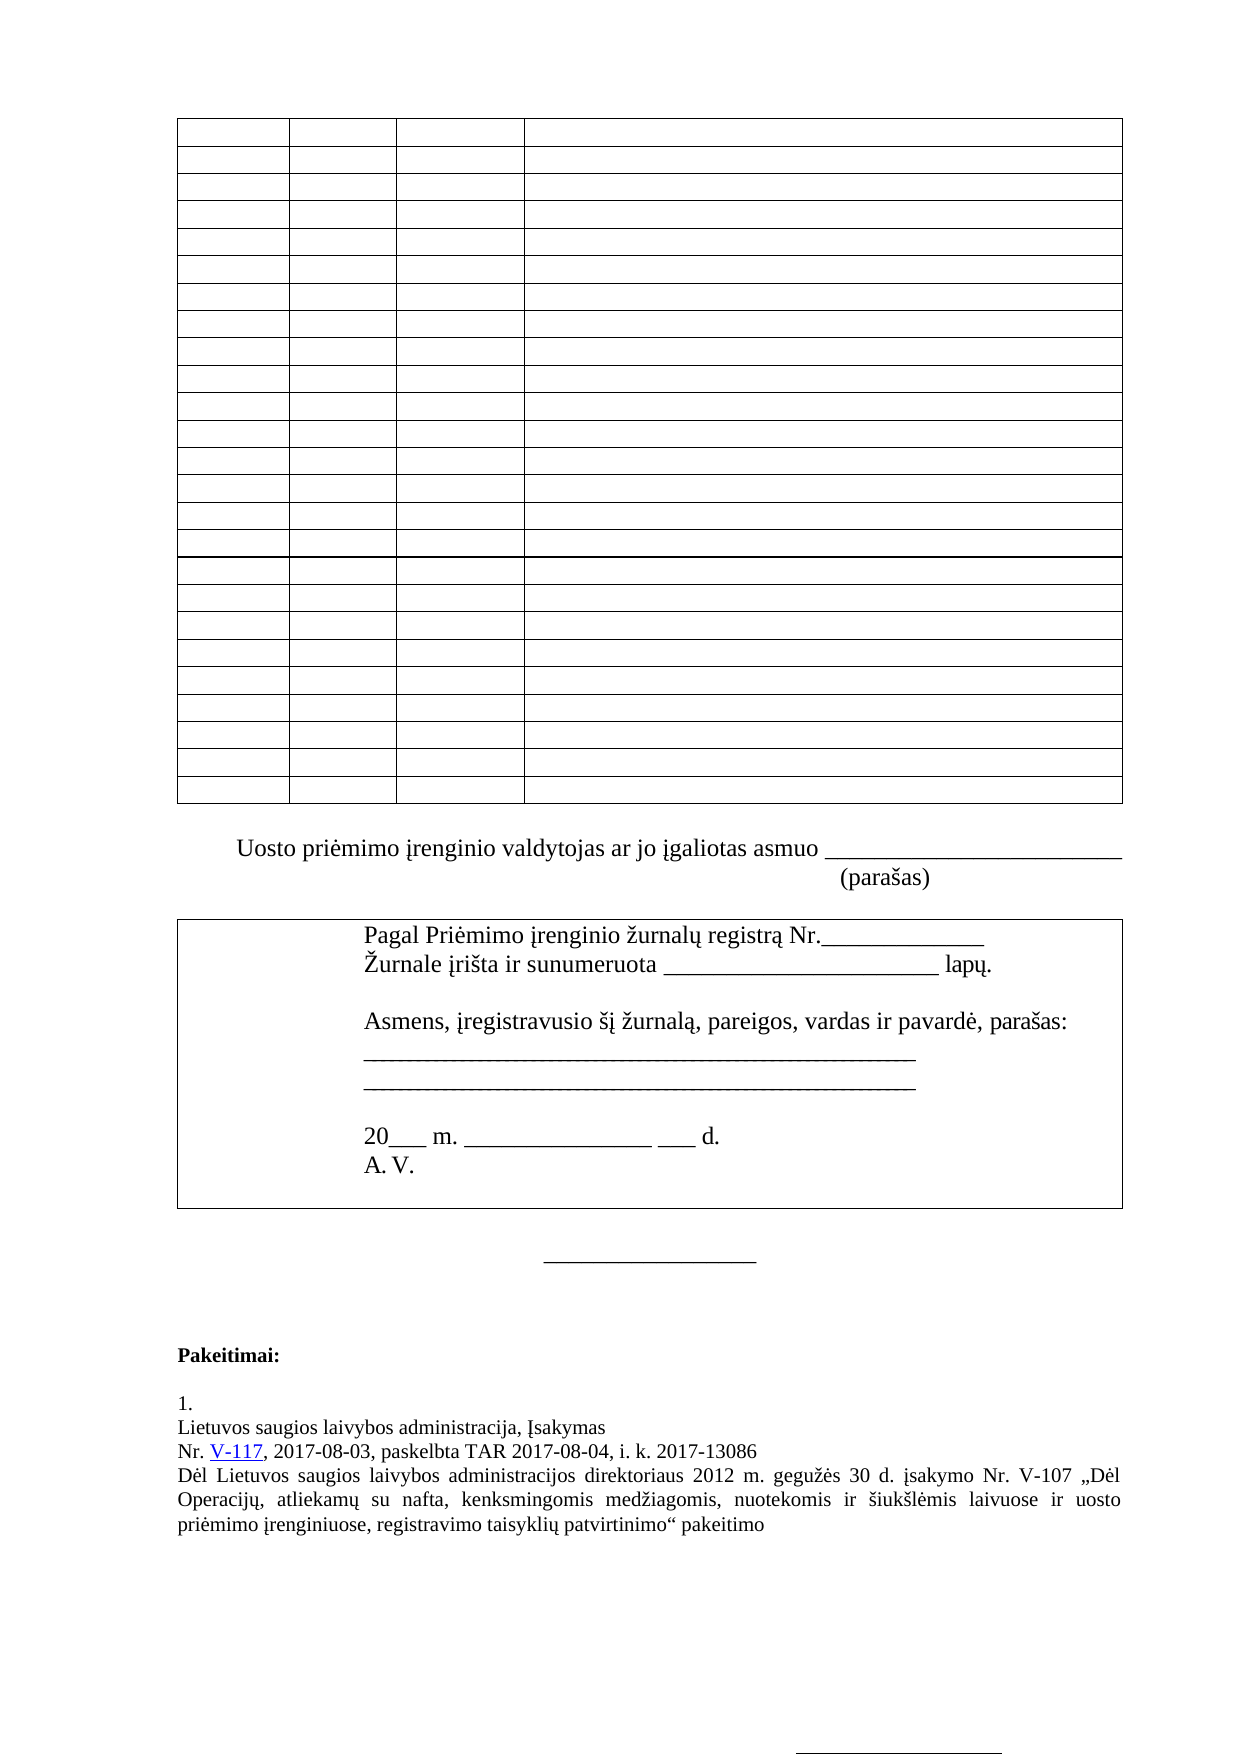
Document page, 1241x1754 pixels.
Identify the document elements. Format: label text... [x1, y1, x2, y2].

table_cell [525, 722, 1122, 748]
table_cell [525, 256, 1122, 282]
table_cell [397, 777, 524, 803]
table_cell [525, 147, 1122, 173]
table_cell [290, 667, 396, 693]
text Nr. V-117, 2017-08-03, paskelbta TAR 2017-08-04, i. k. 2017-13086 [177, 1439, 1122, 1463]
text Pakeitimai: [177, 1343, 1122, 1367]
table_cell [525, 311, 1122, 337]
table_cell [525, 201, 1122, 228]
table_cell [178, 366, 289, 392]
table_cell [178, 393, 289, 419]
table_cell [397, 722, 524, 748]
table_cell [290, 421, 396, 447]
table_cell [178, 640, 289, 666]
table_header Pagal Priėmimo įrenginio žurnalų registrą Nr._____________ Žurnale įrišta ir sunumeruota ______________________ lapų. Asmens, įregistravusio šį žurnalą, pareigos, vardas ir pavardė, parašas: ______________________________________________________________ ______________________________________________________________ 20___ m. _______________ ___ d. A. V. [178, 920, 1122, 1208]
table_cell [397, 640, 524, 666]
table_cell [290, 585, 396, 611]
table_cell [178, 475, 289, 502]
table_cell [178, 119, 289, 146]
table_cell [178, 201, 289, 228]
table_cell [397, 338, 524, 365]
table_cell [290, 640, 396, 666]
table_cell [290, 147, 396, 173]
table_cell [397, 229, 524, 255]
table_cell [290, 777, 396, 803]
table_cell [178, 229, 289, 255]
table_cell [290, 749, 396, 776]
table_cell [525, 749, 1122, 776]
table_cell [178, 612, 289, 639]
table_cell [525, 338, 1122, 365]
table_cell [178, 421, 289, 447]
table_cell [397, 311, 524, 337]
table_cell [397, 174, 524, 200]
table_cell [178, 503, 289, 529]
table_cell [290, 201, 396, 228]
table_cell [290, 558, 396, 584]
table_cell [178, 448, 289, 474]
table_cell [178, 558, 289, 584]
table_cell [290, 119, 396, 146]
table_cell [290, 695, 396, 721]
table_cell [397, 503, 524, 529]
table_cell [525, 612, 1122, 639]
table_cell [525, 393, 1122, 419]
table_cell [178, 311, 289, 337]
text Lietuvos saugios laivybos administracija, Įsakymas [177, 1415, 1122, 1439]
table_cell [525, 366, 1122, 392]
table_cell [397, 119, 524, 146]
table_cell [397, 558, 524, 584]
table_cell [525, 667, 1122, 693]
table_cell [290, 612, 396, 639]
text Dėl Lietuvos saugios laivybos administracijos direktoriaus 2012 m. gegužės 30 d. įsakymo Nr. V-107 „Dėl Operacijų, atliekamų su nafta, kenksmingomis medžiagomis, nuotekomis ir šiukšlėmis laivuose ir uosto priėmimo įrenginiuose, registravimo taisyklių patvirtinimo“ pakeitimo [177, 1463, 1122, 1536]
table_cell [178, 749, 289, 776]
table_cell [290, 366, 396, 392]
table_cell [525, 119, 1122, 146]
text Uosto priėmimo įrenginio valdytojas ar jo įgaliotas asmuo [177, 833, 1122, 862]
table_cell [525, 475, 1122, 502]
table_cell [397, 201, 524, 228]
table_cell [525, 284, 1122, 310]
table_cell [290, 393, 396, 419]
table_cell [290, 256, 396, 282]
table_cell [397, 147, 524, 173]
table_cell [397, 530, 524, 556]
table_cell [397, 667, 524, 693]
table_cell [397, 585, 524, 611]
table_cell [178, 530, 289, 556]
text _________________ [177, 1237, 1122, 1266]
table_cell [178, 585, 289, 611]
table_cell [178, 777, 289, 803]
table_cell [525, 777, 1122, 803]
table_cell [397, 256, 524, 282]
table_cell [397, 695, 524, 721]
table_cell [397, 448, 524, 474]
table_cell [290, 311, 396, 337]
table_cell [525, 174, 1122, 200]
table_cell [397, 284, 524, 310]
table_cell [397, 749, 524, 776]
table_cell [525, 585, 1122, 611]
table_cell [525, 558, 1122, 584]
table_cell [525, 640, 1122, 666]
table_cell [178, 256, 289, 282]
table_cell [178, 174, 289, 200]
table_cell [290, 503, 396, 529]
table_cell [290, 475, 396, 502]
table_cell [290, 530, 396, 556]
table_cell [178, 667, 289, 693]
table_cell [290, 174, 396, 200]
table_cell [290, 338, 396, 365]
table_cell [397, 421, 524, 447]
table_cell [525, 421, 1122, 447]
table_cell [397, 475, 524, 502]
table_cell [290, 448, 396, 474]
table_cell [525, 503, 1122, 529]
table_cell [178, 695, 289, 721]
table_cell [178, 338, 289, 365]
table_cell [178, 722, 289, 748]
table_cell [290, 229, 396, 255]
table_cell [290, 284, 396, 310]
table_cell [178, 284, 289, 310]
table_cell [290, 722, 396, 748]
text (parašas) [177, 862, 1122, 890]
table_cell [525, 448, 1122, 474]
table_cell [397, 366, 524, 392]
table_cell [525, 229, 1122, 255]
table_cell [397, 612, 524, 639]
table_cell [525, 695, 1122, 721]
text 1. [177, 1391, 1122, 1415]
table_cell [525, 530, 1122, 556]
table_cell [397, 393, 524, 419]
table_cell [178, 147, 289, 173]
